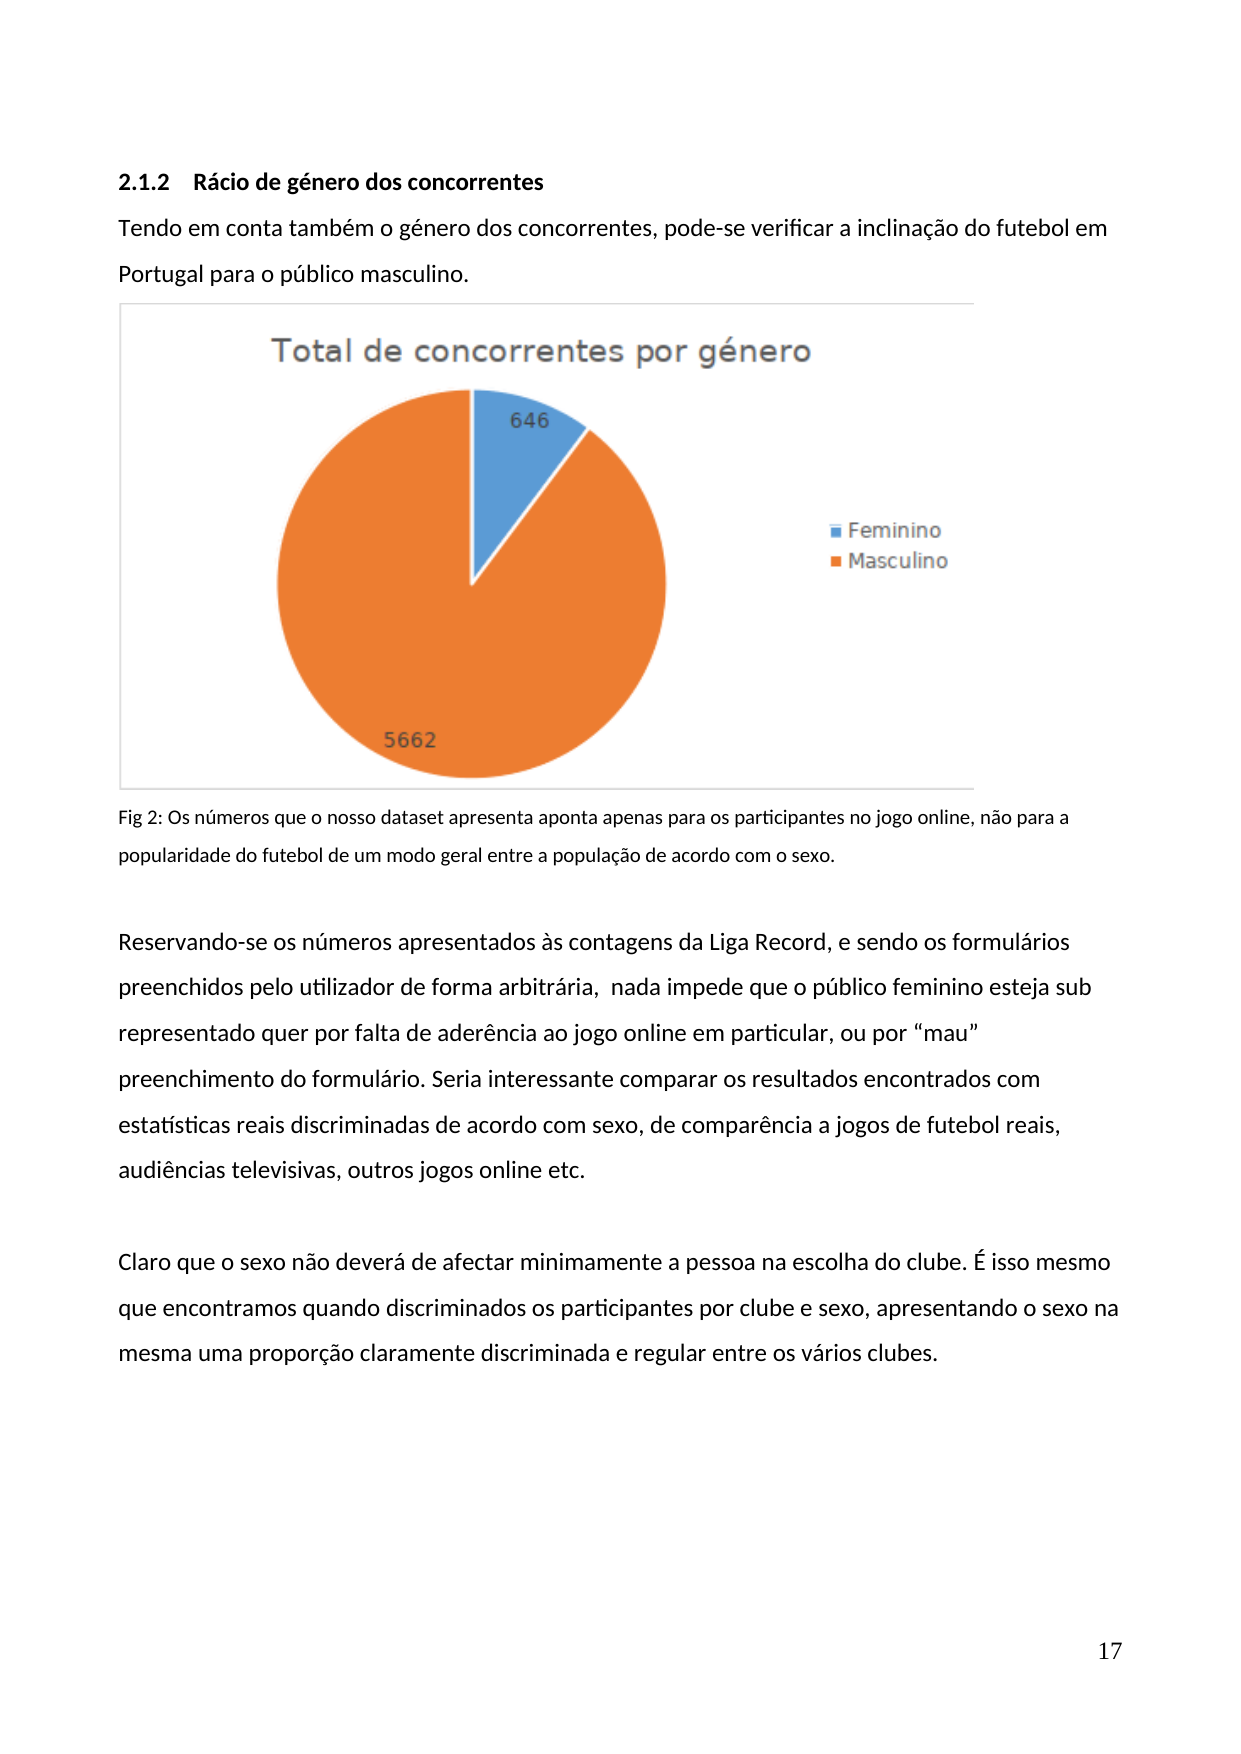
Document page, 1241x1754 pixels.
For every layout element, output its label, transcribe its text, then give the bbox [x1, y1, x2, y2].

text Fig 2: Os números que o nosso dataset apresenta aponta apenas para os participantes no jogo online, não para a popularidade do futebol de um modo geral entre a população de acordo com o sexo. [118, 804, 1122, 867]
text Reservando-se os números apresentados às contagens da Liga Record, e sendo os formulários preenchidos pelo utilizador de forma arbitrária, nada impede que o público feminino esteja sub representado quer por falta de aderência ao jogo online em particular, ou por “mau” preenchimento do formulário. Seria interessante comparar os resultados encontrados com estatísticas reais discriminadas de acordo com sexo, de comparência a jogos de futebol reais, audiências televisivas, outros jogos online etc. [118, 926, 1122, 1185]
text Claro que o sexo não deverá de afectar minimamente a pessoa na escolha do clube. É isso mesmo que encontramos quando discriminados os participantes por clube e sexo, apresentando o sexo na mesma uma proporção claramente discriminada e regular entre os vários clubes. [118, 1246, 1122, 1368]
text 2.1.2 Rácio de género dos concorrentes [118, 166, 1122, 197]
text Tendo em conta também o género dos concorrentes, pode-se verificar a inclinação do futebol em Portugal para o público masculino. [118, 212, 1122, 288]
